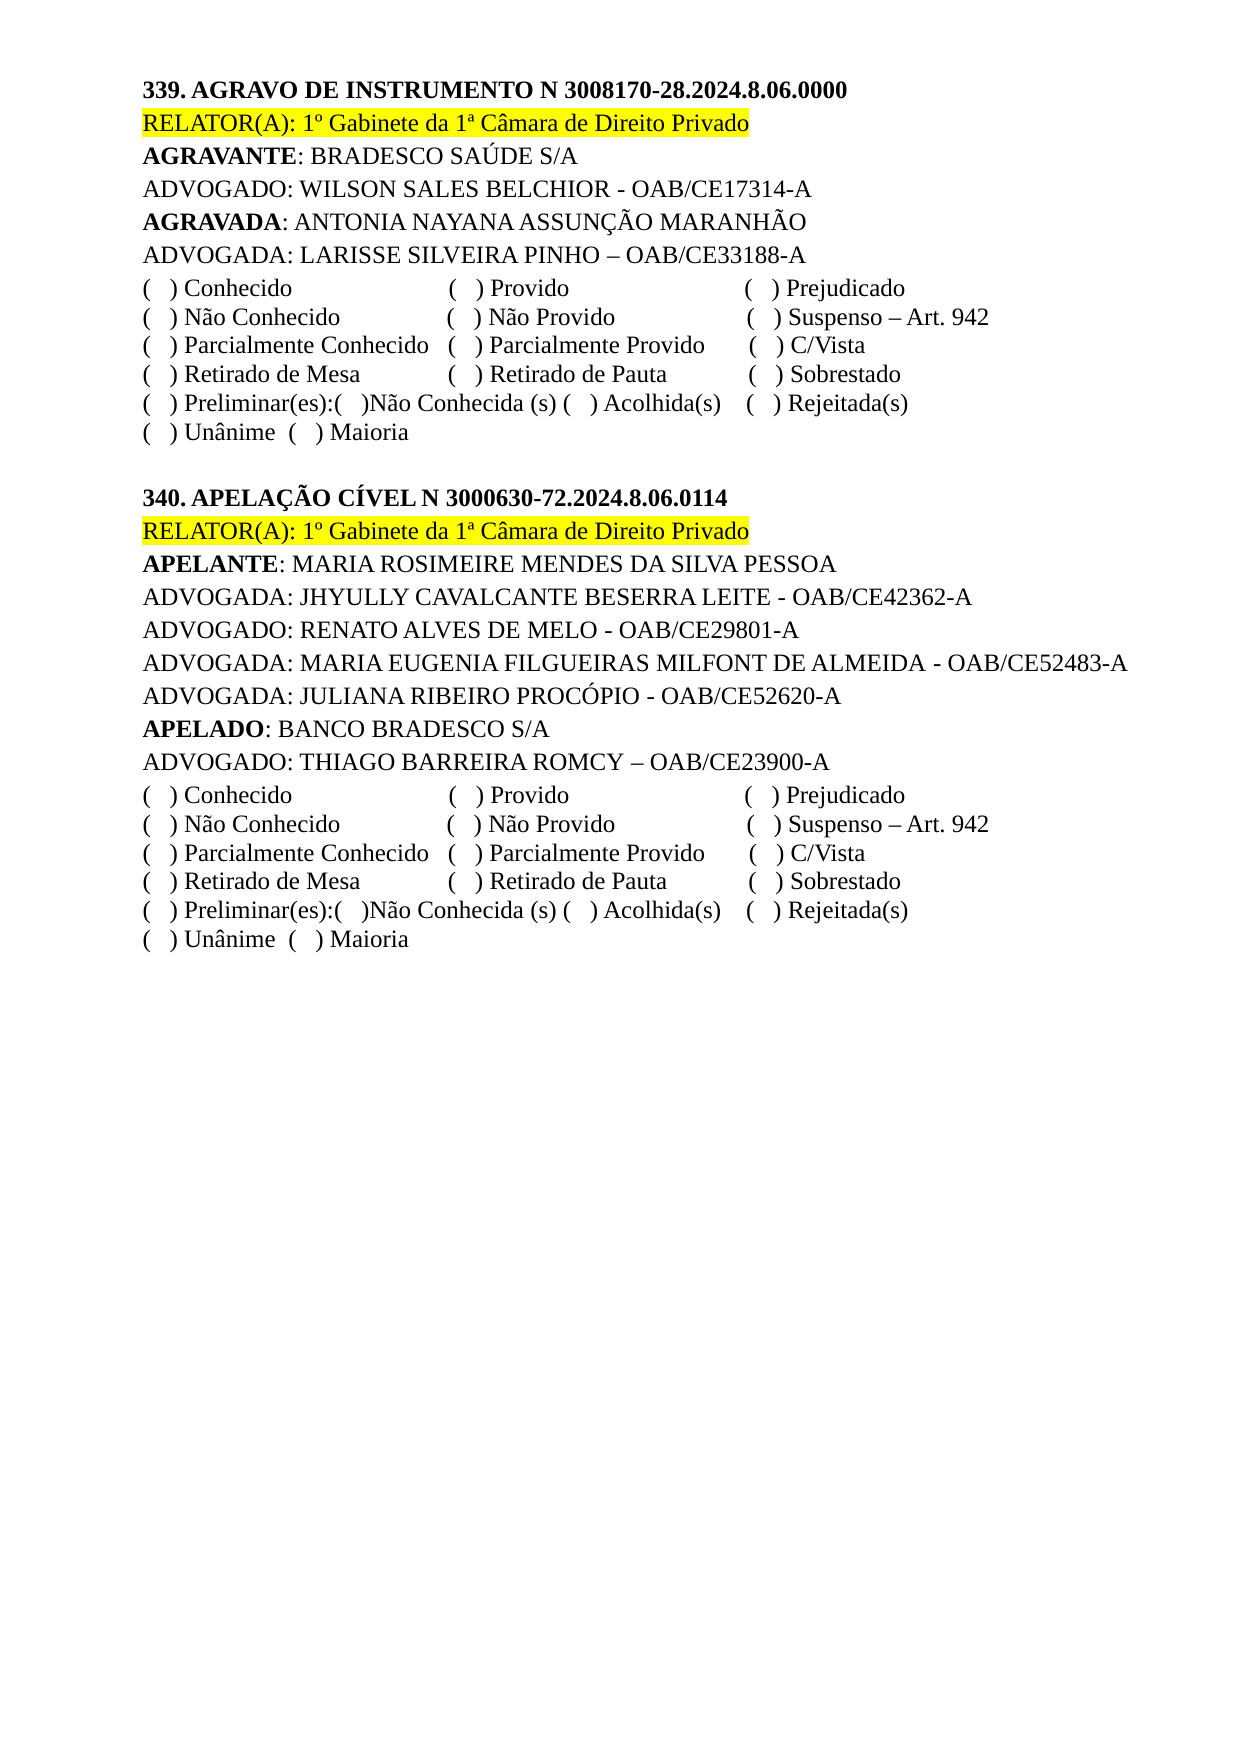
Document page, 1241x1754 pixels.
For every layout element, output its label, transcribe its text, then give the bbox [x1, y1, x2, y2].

text ( ) Parcialmente Conhecido ( ) Parcialmente Provido ( ) C/Vista [142, 331, 1158, 359]
text ( ) Unânime ( ) Maioria [142, 924, 1141, 1019]
text ( ) Retirado de Mesa ( ) Retirado de Pauta ( ) Sobrestado [142, 359, 1158, 388]
text ( ) Conhecido ( ) Provido ( ) Prejudicado [142, 273, 1141, 302]
text ( ) Preliminar(es):( )Não Conhecida (s) ( ) Acolhida(s) ( ) Rejeitada(s) [142, 895, 1158, 924]
text ( ) Conhecido ( ) Provido ( ) Prejudicado [142, 780, 1141, 809]
text 339. AGRAVO DE INSTRUMENTO N 3008170-28.2024.8.06.0000 RELATOR(A): 1º Gabinete da 1ª Câmara de Direito Privado AGRAVANTE: BRADESCO SAÚDE S/A ADVOGADO: WILSON SALES BELCHIOR - OAB/CE17314-A AGRAVADA: ANTONIA NAYANA ASSUNÇÃO MARANHÃO ADVOGADA: LARISSE SILVEIRA PINHO – OAB/CE33188-A [142, 75, 1141, 269]
text ( ) Não Conhecido ( ) Não Provido ( ) Suspenso – Art. 942 [142, 302, 1158, 331]
text ( ) Não Conhecido ( ) Não Provido ( ) Suspenso – Art. 942 [142, 809, 1158, 838]
text ( ) Parcialmente Conhecido ( ) Parcialmente Provido ( ) C/Vista [142, 838, 1158, 866]
text ( ) Unânime ( ) Maioria 340. APELAÇÃO CÍVEL N 3000630-72.2024.8.06.0114 RELATOR(A): 1º Gabinete da 1ª Câmara de Direito Privado APELANTE: MARIA ROSIMEIRE MENDES DA SILVA PESSOA ADVOGADA: JHYULLY CAVALCANTE BESERRA LEITE - OAB/CE42362-A ADVOGADO: RENATO ALVES DE MELO - OAB/CE29801-A ADVOGADA: MARIA EUGENIA FILGUEIRAS MILFONT DE ALMEIDA - OAB/CE52483-A ADVOGADA: JULIANA RIBEIRO PROCÓPIO - OAB/CE52620-A APELADO: BANCO BRADESCO S/A ADVOGADO: THIAGO BARREIRA ROMCY – OAB/CE23900-A [142, 417, 1141, 776]
text ( ) Retirado de Mesa ( ) Retirado de Pauta ( ) Sobrestado [142, 866, 1158, 895]
text ( ) Preliminar(es):( )Não Conhecida (s) ( ) Acolhida(s) ( ) Rejeitada(s) [142, 388, 1158, 417]
